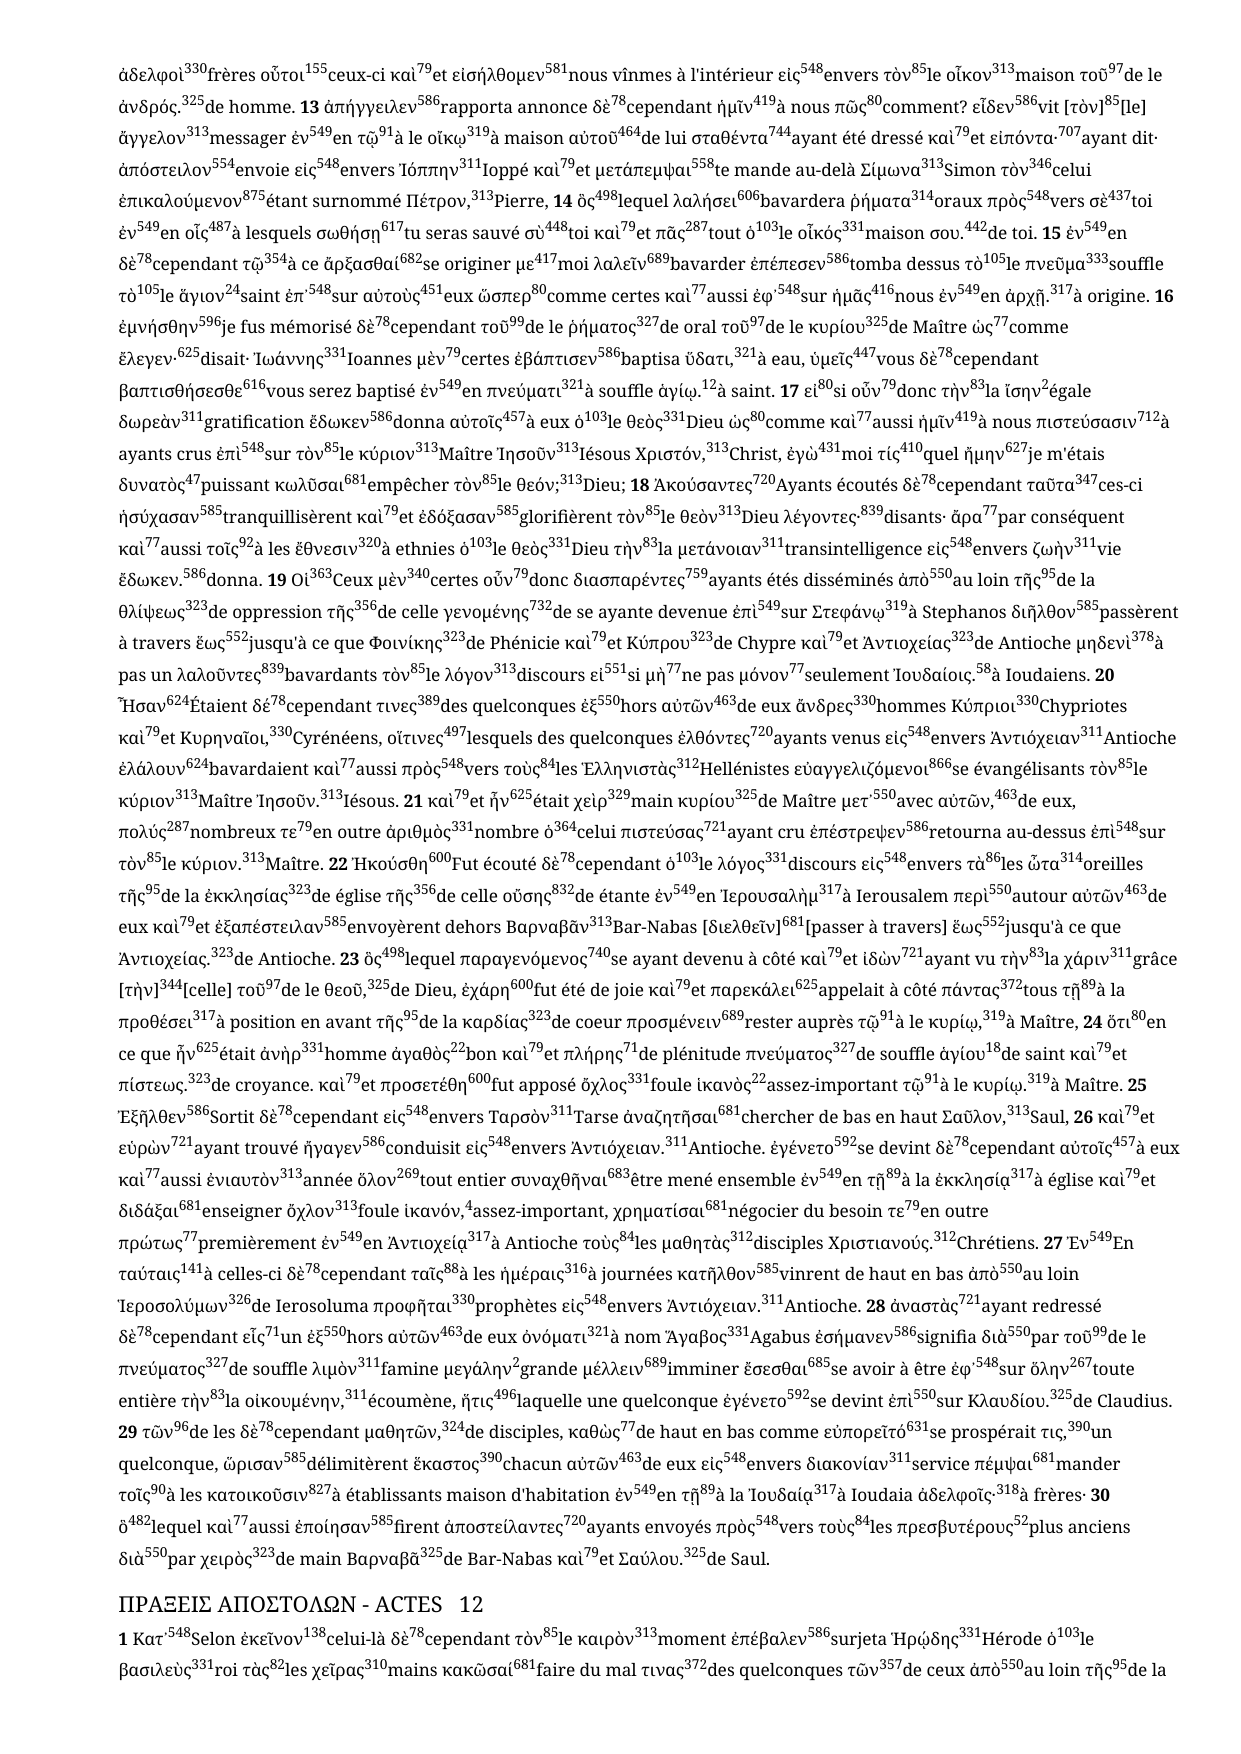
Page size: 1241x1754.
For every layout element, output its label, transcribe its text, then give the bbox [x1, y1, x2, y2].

text ΠΡΑΞΕΙΣ ΑΠΟΣΤΟΛΩΝ - ACTES 12 [118, 1589, 1181, 1618]
text 1 Ἤκουσαν585Écoutèrent δὲ78cependant οἱ102les ἀπόστολοι330envoyés καὶ79et οἱ102les ἀδελφοὶ330frères οἱ363ceux ὄντες839étants κατὰ548selon τὴν83la Ἰουδαίαν311Ioudaia ὅτι80en ce que καὶ77aussi τὰ104les ἔθνη332ethnies ἐδέξαντο591se acceptèrent τὸν85le λόγον313discours τοῦ97de le θεοῦ.325de Dieu. 2 Ὅτε80Lorsque δὲ78cependant ἀνέβη586monta Πέτρος331Pierre εἰς548envers Ἰερουσαλήμ,311Ierousalem, διεκρίνοντο630se jugeaient à travers πρὸς548vers αὐτὸν452lui οἱ363ceux ἐκ550hors περιτομῆς323de circoncision 3 λέγοντες839disants ὅτι80en ce que εἰσῆλθεν586vint à l'intérieur πρὸς548vers ἄνδρας312hommes ἀκροβυστίαν311prépuce ἔχοντας821ayants καὶ79et συνέφαγεν586mangea avec αὐτοῖς.457à eux. 4 Ἀρξάμενος740Se ayant originé δὲ78cependant Πέτρος331Pierre ἐξετίθετο631se exposait αὐτοῖς457à eux καθεξῆς77successivement λέγων·840disant· 5 ἐγὼ431moi ἤμην627je m'étais ἐν549en πόλει317à cité Ἰόππῃ317à Ioppé προσευχόμενος867se priant καὶ79et εἶδον582je vis ἐν549en ἐκστάσει317à extase ὅραμα,315vision, καταβαῖνον824descendant σκεῦός315ustensile τι271un quelconque ὡς80comme ὀθόνην311toile de fin lin μεγάλην2grande τέσσαρσιν182à quatre ἀρχαῖς316à origines καθιεμένην873étante faite descendre ἐκ550hors τοῦ97de le οὐρανοῦ,325de ciel, καὶ79et ἦλθεν586vint ἄχρι552jusqu'à l'extrémité ἐμοῦ.424de moi. 6 εἰς548envers ἣν478laquelle ἀτενίσας721ayant regardé fixement κατενόουν621j'intelligeais contre καὶ79et εἶδον582je vis τὰ86les τετράποδα54quadrupèdes τῆς95de la γῆς323de terre καὶ79et τὰ86les θηρία314bêtes sauvages καὶ79et τὰ86les ἑρπετὰ314reptiles καὶ79et τὰ86les πετεινὰ314volatiles τοῦ97de le οὐρανοῦ.325de ciel. 7 ἤκουσα582j'écoutai δὲ78cependant καὶ77aussi φωνῆς323de son de voix λεγούσης832de disante μοι·420à moi· ἀναστάς,721ayant redressé, Πέτρε,337Pierre, θῦσον554sacrifie καὶ79et φάγε.554mange. 8 εἶπον582je dis δέ·78cependant· μηδαμῶς,77certainement non, κύριε,337Maître, ὅτι80en ce que κοινὸν73commun ἢ79ou ἀκάθαρτον73impur οὐδέποτε77pas cependant à un moment εἰσῆλθεν586vint à l'intérieur εἰς548envers τὸ87le στόμα315bouche μου.424de moi. 9 ἀπεκρίθη600fut répondu δὲ78cependant φωνὴ329son de voix ἐκ550hors δευτέρου67de deuxième ἐκ550hors τοῦ97de le οὐρανοῦ·325de ciel· ἃ481lesquels ὁ103le θεὸς331Dieu ἐκαθάρισεν,586purifia, σὺ448toi μὴ77ne pas κοίνου.570rends commun. 10 τοῦτο366ce-ci δὲ78cependant ἐγένετο592se devint ἐπὶ547sur τρίς,77trois fois, καὶ79et ἀνεσπάσθη600fut retiré πάλιν77de nouveau ἅπαντα391en totalités εἰς548envers τὸν85le οὐρανόν.313ciel. 11 Καὶ79Et ἰδοὺ306voici ἐξαυτῆς77immédiatement τρεῖς196trois ἄνδρες330hommes ἐπέστησαν585présentèrent ἐπὶ548sur τὴν83la οἰκίαν311maison d'habitation ἐν549en ᾗ484à laquelle ἦμεν,620nous étions, ἀπεσταλμένοι812ayants étés envoyés ἀπὸ550au loin Καισαρείας323de Kaesareia πρός548vers με.417moi. 12 εἶπεν586dit δὲ78cependant τὸ105le πνεῦμά333souffle μοι420à moi συνελθεῖν681venir ensemble αὐτοῖς457à eux μηδὲν375pas un διακρίναντα.707ayant jugé à travers. ἦλθον585vinrent δὲ78cependant σὺν549avec ἐμοὶ420à moi καὶ77aussi οἱ102les ἓξ196six ἀδελφοὶ330frères οὗτοι155ceux-ci καὶ79et εἰσήλθομεν581nous vînmes à l'intérieur εἰς548envers τὸν85le οἶκον313maison τοῦ97de le ἀνδρός.325de homme. 13 ἀπήγγειλεν586rapporta annonce δὲ78cependant ἡμῖν419à nous πῶς80comment? εἶδεν586vit [τὸν]85[le] ἄγγελον313messager ἐν549en τῷ91à le οἴκῳ319à maison αὐτοῦ464de lui σταθέντα744ayant été dressé καὶ79et εἰπόντα·707ayant dit· ἀπόστειλον554envoie εἰς548envers Ἰόππην311Ioppé καὶ79et μετάπεμψαι558te mande au-delà Σίμωνα313Simon τὸν346celui ἐπικαλούμενον875étant surnommé Πέτρον,313Pierre, 14 ὃς498lequel λαλήσει606bavardera ῥήματα314oraux πρὸς548vers σὲ437toi ἐν549en οἷς487à lesquels σωθήσῃ617tu seras sauvé σὺ448toi καὶ79et πᾶς287tout ὁ103le οἶκός331maison σου.442de toi. 15 ἐν549en δὲ78cependant τῷ354à ce ἄρξασθαί682se originer με417moi λαλεῖν689bavarder ἐπέπεσεν586tomba dessus τὸ105le πνεῦμα333souffle τὸ105le ἅγιον24saint ἐπ᾽548sur αὐτοὺς451eux ὥσπερ80comme certes καὶ77aussi ἐφ᾽548sur ἡμᾶς416nous ἐν549en ἀρχῇ.317à origine. 16 ἐμνήσθην596je fus mémorisé δὲ78cependant τοῦ99de le ῥήματος327de oral τοῦ97de le κυρίου325de Maître ὡς77comme ἔλεγεν·625disait· Ἰωάννης331Ioannes μὲν79certes ἐβάπτισεν586baptisa ὕδατι,321à eau, ὑμεῖς447vous δὲ78cependant βαπτισθήσεσθε616vous serez baptisé ἐν549en πνεύματι321à souffle ἁγίῳ.12à saint. 17 εἰ80si οὖν79donc τὴν83la ἴσην2égale δωρεὰν311gratification ἔδωκεν586donna αὐτοῖς457à eux ὁ103le θεὸς331Dieu ὡς80comme καὶ77aussi ἡμῖν419à nous πιστεύσασιν712à ayants crus ἐπὶ548sur τὸν85le κύριον313Maître Ἰησοῦν313Iésous Χριστόν,313Christ, ἐγὼ431moi τίς410quel ἤμην627je m'étais δυνατὸς47puissant κωλῦσαι681empêcher τὸν85le θεόν;313Dieu; 18 Ἀκούσαντες720Ayants écoutés δὲ78cependant ταῦτα347ces-ci ἡσύχασαν585tranquillisèrent καὶ79et ἐδόξασαν585glorifièrent τὸν85le θεὸν313Dieu λέγοντες·839disants· ἄρα77par conséquent καὶ77aussi τοῖς92à les ἔθνεσιν320à ethnies ὁ103le θεὸς331Dieu τὴν83la μετάνοιαν311transintelligence εἰς548envers ζωὴν311vie ἔδωκεν.586donna. 19 Οἱ363Ceux μὲν340certes οὖν79donc διασπαρέντες759ayants étés disséminés ἀπὸ550au loin τῆς95de la θλίψεως323de oppression τῆς356de celle γενομένης732de se ayante devenue ἐπὶ549sur Στεφάνῳ319à Stephanos διῆλθον585passèrent à travers ἕως552jusqu'à ce que Φοινίκης323de Phénicie καὶ79et Κύπρου323de Chypre καὶ79et Ἀντιοχείας323de Antioche μηδενὶ378à pas un λαλοῦντες839bavardants τὸν85le λόγον313discours εἰ551si μὴ77ne pas μόνον77seulement Ἰουδαίοις.58à Ioudaiens. 20 Ἦσαν624Étaient δέ78cependant τινες389des quelconques ἐξ550hors αὐτῶν463de eux ἄνδρες330hommes Κύπριοι330Chypriotes καὶ79et Κυρηναῖοι,330Cyrénéens, οἵτινες497lesquels des quelconques ἐλθόντες720ayants venus εἰς548envers Ἀντιόχειαν311Antioche ἐλάλουν624bavardaient καὶ77aussi πρὸς548vers τοὺς84les Ἑλληνιστὰς312Hellénistes εὐαγγελιζόμενοι866se évangélisants τὸν85le κύριον313Maître Ἰησοῦν.313Iésous. 21 καὶ79et ἦν625était χεὶρ329main κυρίου325de Maître μετ᾽550avec αὐτῶν,463de eux, πολύς287nombreux τε79en outre ἀριθμὸς331nombre ὁ364celui πιστεύσας721ayant cru ἐπέστρεψεν586retourna au-dessus ἐπὶ548sur τὸν85le κύριον.313Maître. 22 Ἠκούσθη600Fut écouté δὲ78cependant ὁ103le λόγος331discours εἰς548envers τὰ86les ὦτα314oreilles τῆς95de la ἐκκλησίας323de église τῆς356de celle οὔσης832de étante ἐν549en Ἰερουσαλὴμ317à Ierousalem περὶ550autour αὐτῶν463de eux καὶ79et ἐξαπέστειλαν585envoyèrent dehors Βαρναβᾶν313Bar-Nabas [διελθεῖν]681[passer à travers] ἕως552jusqu'à ce que Ἀντιοχείας.323de Antioche. 23 ὃς498lequel παραγενόμενος740se ayant devenu à côté καὶ79et ἰδὼν721ayant vu τὴν83la χάριν311grâce [τὴν]344[celle] τοῦ97de le θεοῦ,325de Dieu, ἐχάρη600fut été de joie καὶ79et παρεκάλει625appelait à côté πάντας372tous τῇ89à la προθέσει317à position en avant τῆς95de la καρδίας323de coeur προσμένειν689rester auprès τῷ91à le κυρίῳ,319à Maître, 24 ὅτι80en ce que ἦν625était ἀνὴρ331homme ἀγαθὸς22bon καὶ79et πλήρης71de plénitude πνεύματος327de souffle ἁγίου18de saint καὶ79et πίστεως.323de croyance. καὶ79et προσετέθη600fut apposé ὄχλος331foule ἱκανὸς22assez-important τῷ91à le κυρίῳ.319à Maître. 25 Ἐξῆλθεν586Sortit δὲ78cependant εἰς548envers Ταρσὸν311Tarse ἀναζητῆσαι681chercher de bas en haut Σαῦλον,313Saul, 26 καὶ79et εὑρὼν721ayant trouvé ἤγαγεν586conduisit εἰς548envers Ἀντιόχειαν.311Antioche. ἐγένετο592se devint δὲ78cependant αὐτοῖς457à eux καὶ77aussi ἐνιαυτὸν313année ὅλον269tout entier συναχθῆναι683être mené ensemble ἐν549en τῇ89à la ἐκκλησίᾳ317à église καὶ79et διδάξαι681enseigner ὄχλον313foule ἱκανόν,4assez-important, χρηματίσαι681négocier du besoin τε79en outre πρώτως77premièrement ἐν549en Ἀντιοχείᾳ317à Antioche τοὺς84les μαθητὰς312disciples Χριστιανούς.312Chrétiens. 27 Ἐν549En ταύταις141à celles-ci δὲ78cependant ταῖς88à les ἡμέραις316à journées κατῆλθον585vinrent de haut en bas ἀπὸ550au loin Ἱεροσολύμων326de Ierosoluma προφῆται330prophètes εἰς548envers Ἀντιόχειαν.311Antioche. 28 ἀναστὰς721ayant redressé δὲ78cependant εἷς71un ἐξ550hors αὐτῶν463de eux ὀνόματι321à nom Ἅγαβος331Agabus ἐσήμανεν586signifia διὰ550par τοῦ99de le πνεύματος327de souffle λιμὸν311famine μεγάλην2grande μέλλειν689imminer ἔσεσθαι685se avoir à être ἐφ᾽548sur ὅλην267toute entière τὴν83la οἰκουμένην,311écoumène, ἥτις496laquelle une quelconque ἐγένετο592se devint ἐπὶ550sur Κλαυδίου.325de Claudius. 29 τῶν96de les δὲ78cependant μαθητῶν,324de disciples, καθὼς77de haut en bas comme εὐπορεῖτό631se prospérait τις,390un quelconque, ὥρισαν585délimitèrent ἕκαστος390chacun αὐτῶν463de eux εἰς548envers διακονίαν311service πέμψαι681mander τοῖς90à les κατοικοῦσιν827à établissants maison d'habitation ἐν549en τῇ89à la Ἰουδαίᾳ317à Ioudaia ἀδελφοῖς·318à frères· 30 ὃ482lequel καὶ77aussi ἐποίησαν585firent ἀποστείλαντες720ayants envoyés πρὸς548vers τοὺς84les πρεσβυτέρους52plus anciens διὰ550par χειρὸς323de main Βαρναβᾶ325de Bar-Nabas καὶ79et Σαύλου.325de Saul. [118, 59, 1181, 1570]
